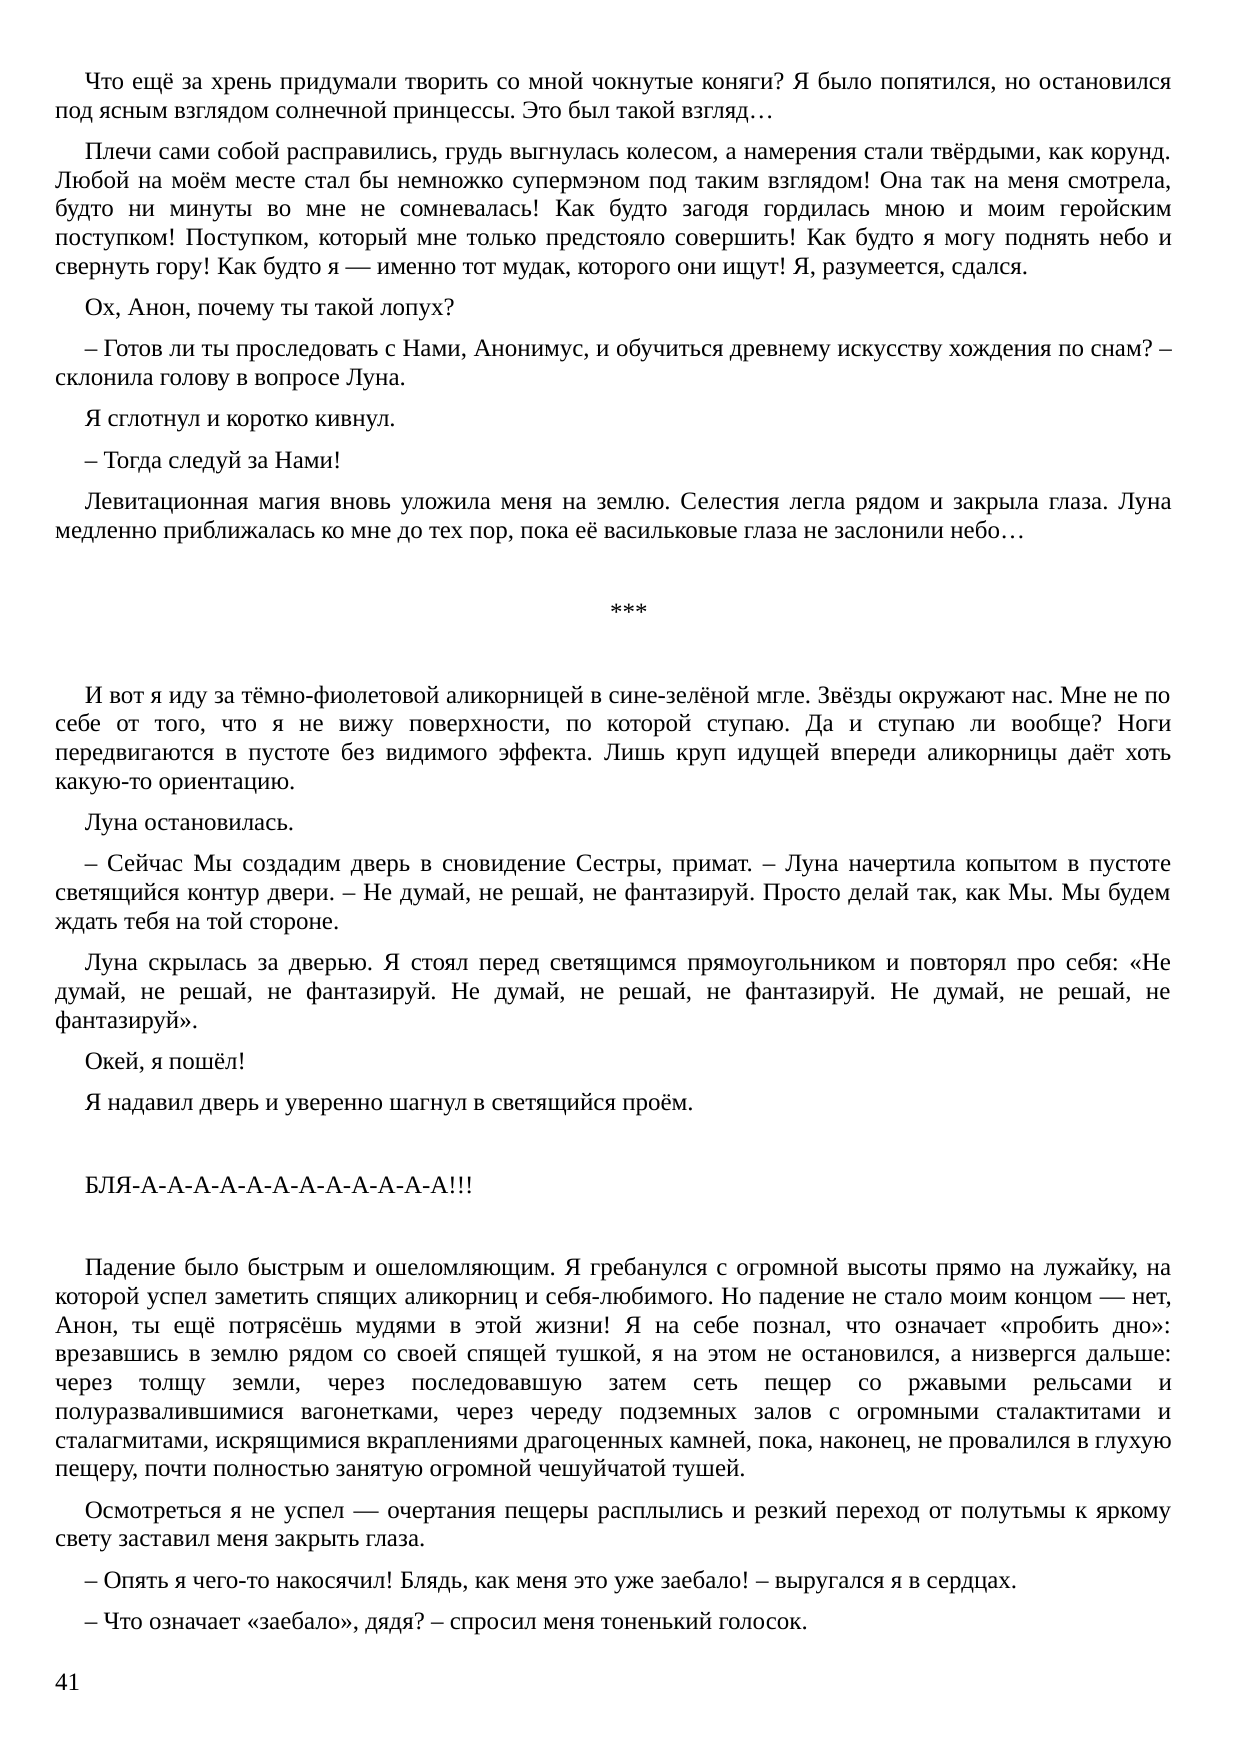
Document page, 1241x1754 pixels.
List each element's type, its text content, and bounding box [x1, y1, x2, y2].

text – Что означает «заебало», дядя? – спросил меня тоненький голосок. [55, 1606, 1173, 1635]
text Луна скрылась за дверью. Я стоял перед светящимся прямоугольником и повторял про себя: «Не думай, не решай, не фантазируй. Не думай, не решай, не фантазируй. Не думай, не решай, не фантазируй». [55, 947, 1173, 1033]
text Что ещё за хрень придумали творить со мной чокнутые коняги? Я было попятился, но остановился под ясным взглядом солнечной принцессы. Это был такой взгляд… [55, 66, 1173, 123]
text – Тогда следуй за Нами! [55, 445, 1173, 473]
text *** [55, 597, 1173, 626]
text Я надавил дверь и уверенно шагнул в светящийся проём. [55, 1087, 1173, 1116]
text Плечи сами собой расправились, грудь выгнулась колесом, а намерения стали твёрдыми, как корунд. Любой на моём месте стал бы немножко супермэном под таким взглядом! Она так на меня смотрела, будто ни минуты во мне не сомневалась! Как будто загодя гордилась мною и моим геройским поступком! Поступком, который мне только предстояло совершить! Как будто я могу поднять небо и свернуть гору! Как будто я — именно тот мудак, которого они ищут! Я, разумеется, сдался. [55, 136, 1173, 280]
text БЛЯ-А-А-А-А-А-А-А-А-А-А-А-А!!! [55, 1170, 1173, 1198]
text И вот я иду за тёмно-фиолетовой аликорницей в сине-зелёной мгле. Звёзды окружают нас. Мне не по себе от того, что я не вижу поверхности, по которой ступаю. Да и ступаю ли вообще? Ноги передвигаются в пустоте без видимого эффекта. Лишь круп идущей впереди аликорницы даёт хоть какую-то ориентацию. [55, 680, 1173, 795]
text Ох, Анон, почему ты такой лопух? [55, 292, 1173, 321]
text – Сейчас Мы создадим дверь в сновидение Сестры, примат. – Луна начертила копытом в пустоте светящийся контур двери. – Не думай, не решай, не фантазируй. Просто делай так, как Мы. Мы будем ждать тебя на той стороне. [55, 848, 1173, 935]
text Падение было быстрым и ошеломляющим. Я гребанулся с огромной высоты прямо на лужайку, на которой успел заметить спящих аликорниц и себя-любимого. Но падение не стало моим концом — нет, Анон, ты ещё потрясёшь мудями в этой жизни! Я на себе познал, что означает «пробить дно»: врезавшись в землю рядом со своей спящей тушкой, я на этом не остановился, а низвергся дальше: через толщу земли, через последовавшую затем сеть пещер со ржавыми рельсами и полуразвалившимися вагонетками, через череду подземных залов с огромными сталактитами и сталагмитами, искрящимися вкраплениями драгоценных камней, пока, наконец, не провалился в глухую пещеру, почти полностью занятую огромной чешуйчатой тушей. [55, 1252, 1173, 1482]
text Осмотреться я не успел — очертания пещеры расплылись и резкий переход от полутьмы к яркому свету заставил меня закрыть глаза. [55, 1495, 1173, 1552]
text Окей, я пошёл! [55, 1046, 1173, 1075]
text Я сглотнул и коротко кивнул. [55, 403, 1173, 432]
text – Готов ли ты проследовать с Нами, Анонимус, и обучиться древнему искусству хождения по снам? – склонила голову в вопросе Луна. [55, 333, 1173, 391]
text Левитационная магия вновь уложила меня на землю. Селестия легла рядом и закрыла глаза. Луна медленно приближалась ко мне до тех пор, пока её васильковые глаза не заслонили небо… [55, 486, 1173, 543]
text – Опять я чего-то накосячил! Блядь, как меня это уже заебало! – выругался я в сердцах. [55, 1565, 1173, 1593]
text Луна остановилась. [55, 807, 1173, 836]
